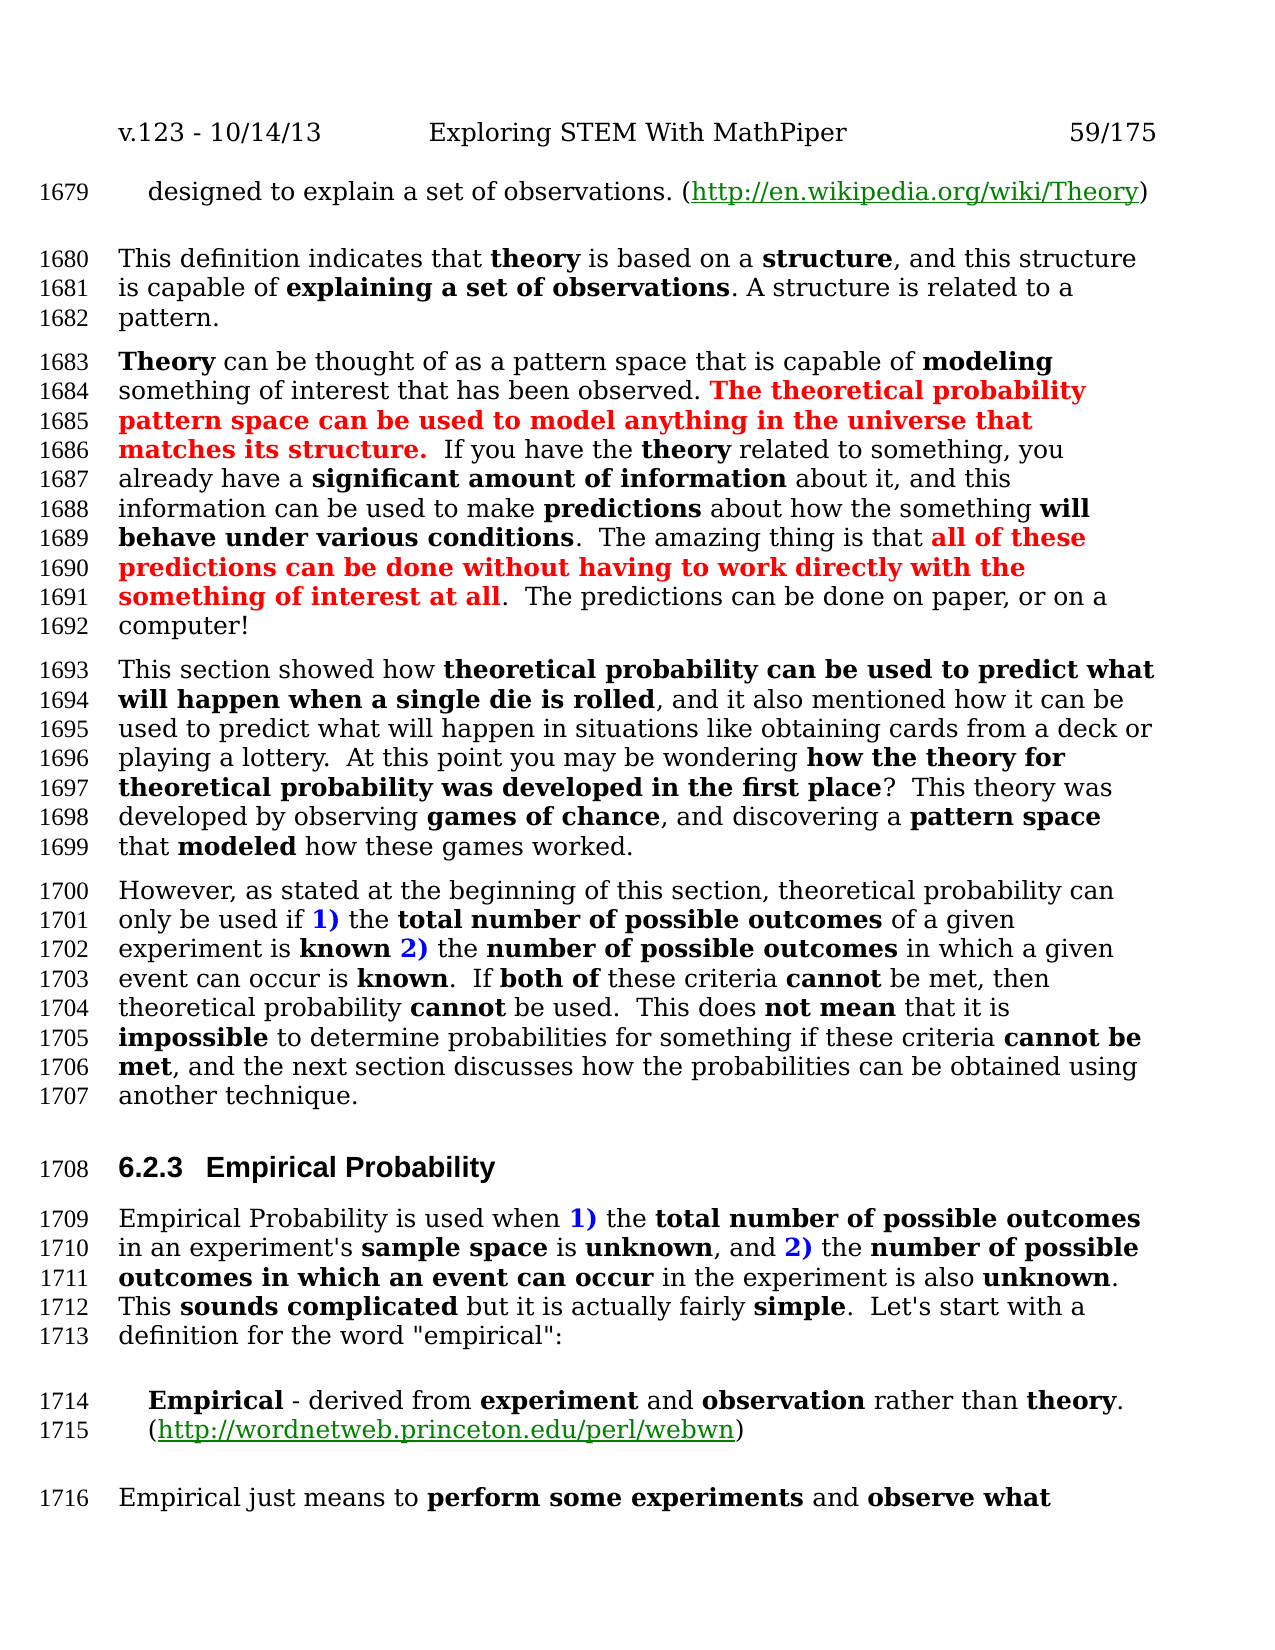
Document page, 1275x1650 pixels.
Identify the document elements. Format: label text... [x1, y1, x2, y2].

text Empirical Probability is used when 1) the total number of possible outcomes in an experiment's sample space is unknown, and 2) the number of possible outcomes in which an event can occur in the experiment is also unknown. This sounds complicated but it is actually fairly simple. Let's start with a definition for the word "empirical": [118, 1204, 1157, 1351]
text This definition indicates that theory is based on a structure, and this structure is capable of explaining a set of observations. A structure is related to a pattern. [118, 244, 1157, 332]
text However, as stated at the beginning of this section, theoretical probability can only be used if 1) the total number of possible outcomes of a given experiment is known 2) the number of possible outcomes in which a given event can occur is known. If both of these criteria cannot be met, then theoretical probability cannot be used. This does not mean that it is impossible to determine probabilities for something if these criteria cannot be met, and the next section discusses how the probabilities can be obtained using another technique. [118, 876, 1157, 1111]
text Empirical just means to perform some experiments and observe what [118, 1483, 1157, 1512]
text designed to explain a set of observations. (http://en.wikipedia.org/wiki/Theory) [148, 177, 1157, 206]
text Theory can be thought of as a pattern space that is capable of modeling something of interest that has been observed. The theoretical probability pattern space can be used to model anything in the universe that matches its structure. If you have the theory related to something, you already have a significant amount of information about it, and this information can be used to make predictions about how the something will behave under various conditions. The amazing thing is that all of these predictions can be done without having to work directly with the something of interest at all. The predictions can be done on paper, or on a computer! [118, 347, 1157, 641]
text This section showed how theoretical probability can be used to predict what will happen when a single die is rolled, and it also mentioned how it can be used to predict what will happen in situations like obtaining cards from a deck or playing a lottery. At this point you may be wondering how the theory for theoretical probability was developed in the first place? This theory was developed by observing games of chance, and discovering a pattern space that modeled how these games worked. [118, 656, 1157, 861]
subtitle Empirical Probability [118, 1149, 1157, 1183]
text Empirical - derived from experiment and observation rather than theory. (http://wordnetweb.princeton.edu/perl/webwn) [148, 1386, 1157, 1444]
